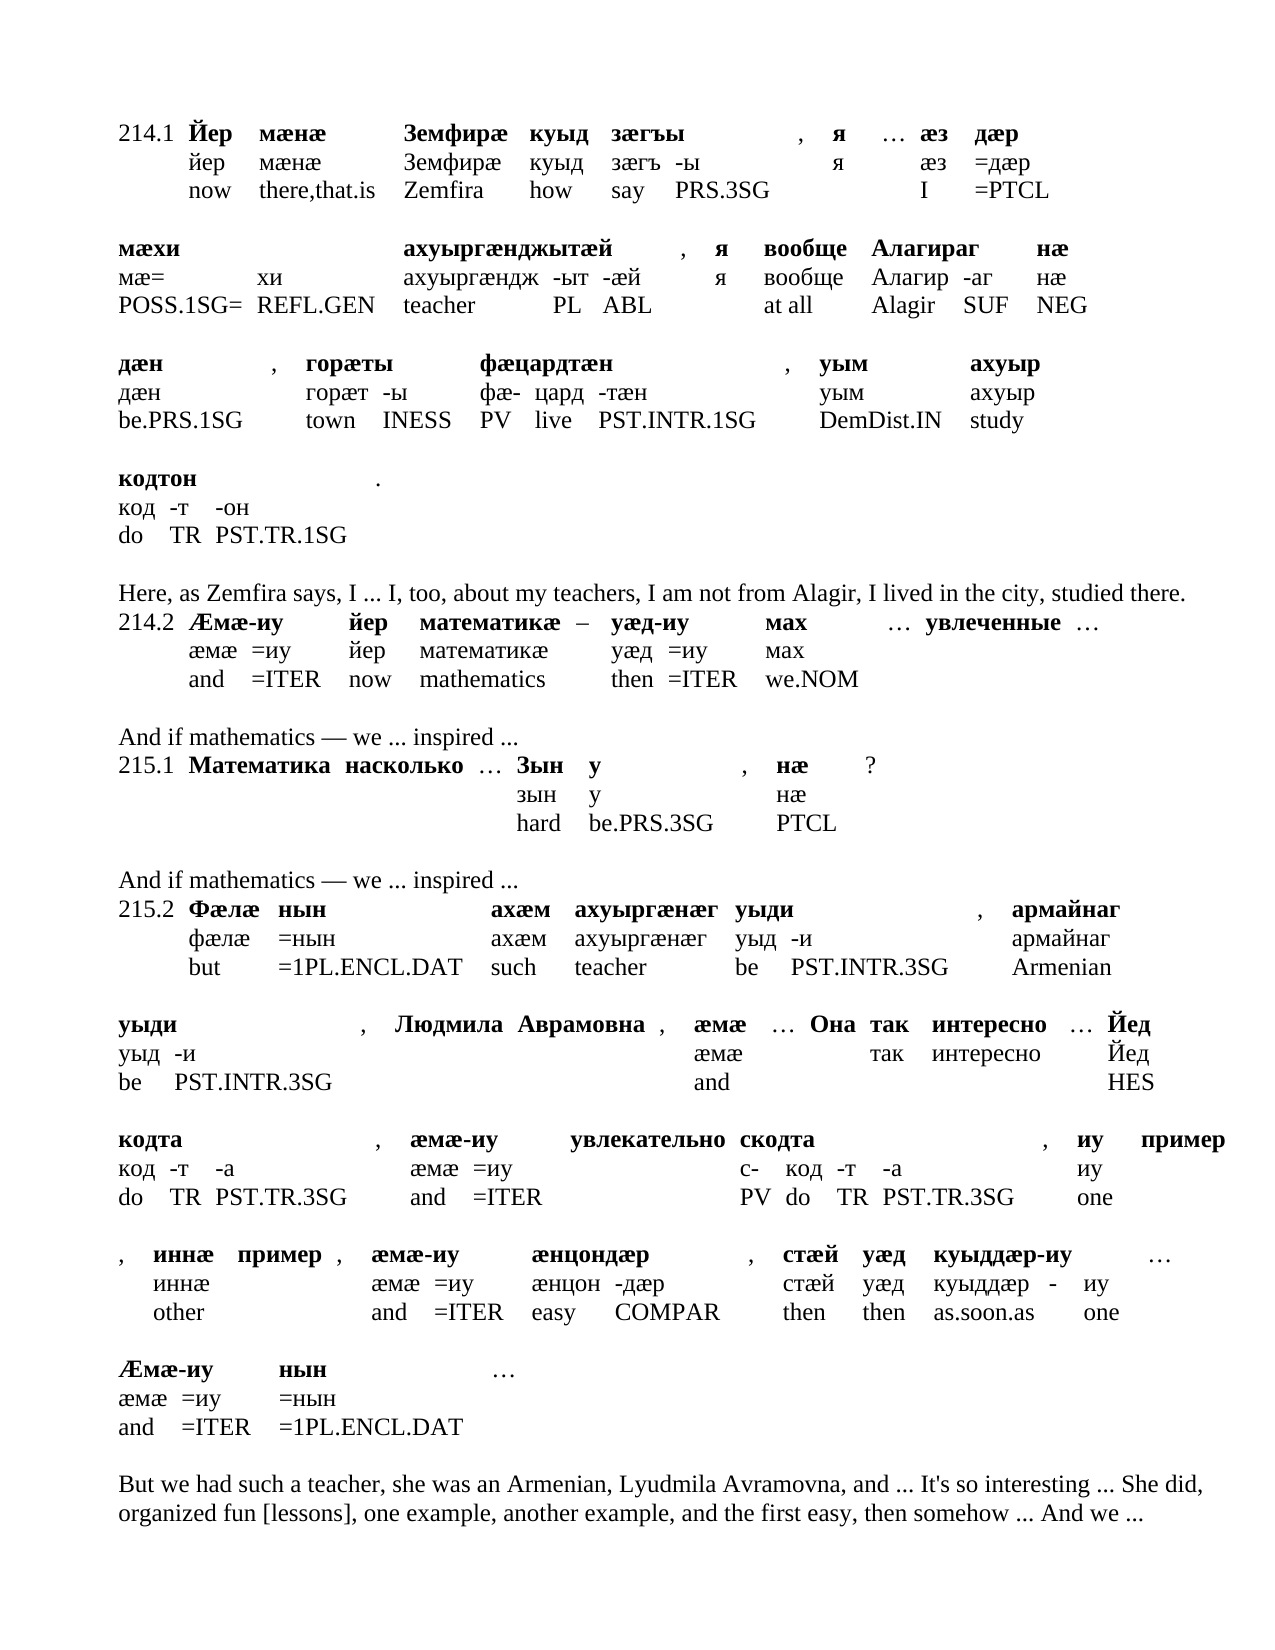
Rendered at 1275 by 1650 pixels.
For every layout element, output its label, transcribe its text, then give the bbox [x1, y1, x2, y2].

text горæты [306, 348, 466, 377]
text Æмæ-иу [188, 607, 335, 636]
text æмæ [118, 1383, 167, 1412]
text æз [920, 147, 947, 176]
text уæд-иу [611, 607, 751, 636]
text пример [1141, 1124, 1226, 1153]
text be.PRS.1SG [118, 406, 243, 434]
text 214.1 [118, 118, 174, 147]
text куыддæр-иу [933, 1239, 1133, 1268]
text æмæ-иу [410, 1124, 556, 1153]
text ABL [602, 291, 653, 319]
text уыд [735, 923, 777, 952]
text нæ [776, 779, 837, 808]
text я [832, 118, 867, 147]
text PST.INTR.3SG [791, 952, 949, 981]
text ахæм [491, 894, 561, 923]
text нын [278, 1354, 477, 1383]
text -и [791, 923, 949, 952]
text вообще [764, 233, 857, 262]
text æмæ [410, 1153, 459, 1182]
text , [680, 233, 701, 262]
text -ыт [553, 262, 589, 291]
text … [887, 607, 912, 636]
text Земфирæ [403, 118, 516, 147]
text and [410, 1182, 459, 1211]
text -ы [675, 147, 770, 176]
text say [611, 176, 661, 204]
text =иу [181, 1383, 251, 1412]
text PST.TR.3SG [882, 1182, 1014, 1211]
text , [659, 1009, 680, 1038]
text так [870, 1038, 904, 1067]
text насколько [345, 751, 464, 779]
text Zemfira [403, 176, 502, 204]
text стæй [783, 1239, 849, 1268]
text скодта [739, 1124, 1028, 1153]
text and [371, 1297, 420, 1326]
text -и [174, 1038, 333, 1067]
text but [188, 952, 250, 981]
text нын [278, 894, 477, 923]
text , [977, 894, 998, 923]
text =иу [668, 636, 737, 664]
text … [1075, 607, 1100, 636]
text =нын [278, 923, 463, 952]
text у [589, 751, 728, 779]
text now [349, 664, 392, 693]
text код [785, 1153, 823, 1182]
text PV [479, 406, 521, 434]
text мæ= [118, 262, 243, 291]
text -т [837, 1153, 869, 1182]
text код [118, 1153, 156, 1182]
text уæд [862, 1268, 906, 1297]
text , [784, 348, 805, 377]
text PST.INTR.1SG [598, 406, 757, 434]
text фæцардтæн [479, 348, 771, 377]
text дæр [974, 118, 1063, 147]
text we.NOM [765, 664, 859, 693]
text And if mathematics — we ... inspired ... [118, 866, 1249, 894]
text , [118, 1239, 139, 1268]
text other [153, 1297, 210, 1326]
text and [118, 1412, 167, 1441]
text цард [534, 377, 584, 406]
text study [970, 406, 1035, 434]
text do [118, 1182, 156, 1211]
text . [375, 463, 396, 492]
text -тæн [598, 377, 757, 406]
text так [870, 1009, 918, 1038]
text йер [188, 147, 231, 176]
text ахуыр [970, 348, 1049, 377]
text уыд [118, 1038, 160, 1067]
text … [771, 1009, 796, 1038]
text =ITER [251, 664, 321, 693]
text мæнæ [259, 118, 389, 147]
text хи [257, 262, 375, 291]
text -дæр [614, 1268, 720, 1297]
text увлеченные [925, 607, 1061, 636]
text SUF [963, 291, 1009, 319]
text 214.2 [118, 607, 174, 636]
text я [715, 262, 736, 291]
text I [920, 176, 947, 204]
text интересно [932, 1038, 1041, 1067]
text горæт [306, 377, 368, 406]
text do [785, 1182, 823, 1211]
text teacher [403, 291, 539, 319]
text зæгъы [611, 118, 784, 147]
text æмæ [188, 636, 237, 664]
text =дæр [974, 147, 1049, 176]
text =ITER [434, 1297, 504, 1326]
text then [862, 1297, 906, 1326]
text иннæ [153, 1239, 224, 1268]
text live [534, 406, 584, 434]
text с- [739, 1153, 772, 1182]
text уым [819, 348, 956, 377]
text And if mathematics — we ... inspired ... [118, 722, 1249, 751]
text TR [169, 521, 201, 549]
text now [188, 176, 231, 204]
text Математика [188, 751, 331, 779]
text ? [865, 751, 886, 779]
text стæй [783, 1268, 835, 1297]
text NEG [1036, 291, 1088, 319]
text =ITER [668, 664, 737, 693]
text do [118, 521, 156, 549]
text Йер [188, 118, 245, 147]
text HES [1107, 1067, 1155, 1096]
text one [1077, 1182, 1113, 1211]
text Йед [1107, 1009, 1169, 1038]
text PRS.3SG [675, 176, 770, 204]
text as.soon.as [933, 1297, 1035, 1326]
text уæд [862, 1239, 919, 1268]
text нæ [1036, 233, 1102, 262]
text PL [553, 291, 589, 319]
text армайнаг [1012, 894, 1126, 923]
text Фæлæ [188, 894, 264, 923]
text йер [349, 607, 406, 636]
text я [832, 147, 853, 176]
text мах [765, 607, 873, 636]
text -æй [602, 262, 653, 291]
text иннæ [153, 1268, 210, 1297]
text one [1083, 1297, 1119, 1326]
text код [118, 492, 156, 521]
text æнцондæр [531, 1239, 734, 1268]
text , [798, 118, 819, 147]
text , [271, 348, 292, 377]
text TR [837, 1182, 869, 1211]
text =PTCL [974, 176, 1049, 204]
text PST.TR.1SG [215, 521, 347, 549]
text математикæ [419, 636, 548, 664]
text Она [809, 1009, 856, 1038]
text teacher [574, 952, 707, 981]
text … [881, 118, 906, 147]
text ахуыргæндж [403, 262, 539, 291]
text =иу [251, 636, 321, 664]
text =ITER [473, 1182, 542, 1211]
text -ы [382, 377, 452, 406]
text INESS [382, 406, 452, 434]
text - [1048, 1268, 1069, 1297]
text математикæ [419, 607, 562, 636]
text Земфирæ [403, 147, 502, 176]
text иу [1077, 1153, 1113, 1182]
text кодтон [118, 463, 361, 492]
text Людмила [395, 1009, 503, 1038]
text кодта [118, 1124, 361, 1153]
text нæ [1036, 262, 1088, 291]
text then [611, 664, 654, 693]
text REFL.GEN [257, 291, 375, 319]
text æмæ [694, 1009, 757, 1038]
text DemDist.IN [819, 406, 942, 434]
text дæн [118, 377, 243, 406]
text … [478, 751, 503, 779]
text уым [819, 377, 942, 406]
text уыди [118, 1009, 346, 1038]
text пример [237, 1239, 322, 1268]
text =иу [473, 1153, 542, 1182]
text -т [169, 1153, 201, 1182]
text йер [349, 636, 392, 664]
text – [576, 607, 597, 636]
text POSS.1SG= [118, 291, 243, 319]
text -он [215, 492, 347, 521]
text , [360, 1009, 381, 1038]
text ахуыр [970, 377, 1035, 406]
text æнцон [531, 1268, 601, 1297]
text вообще [764, 262, 844, 291]
text how [529, 176, 583, 204]
text Alagir [871, 291, 949, 319]
text ахуыргæнæг [574, 894, 721, 923]
text мæхи [118, 233, 389, 262]
text иу [1077, 1124, 1127, 1153]
text куыддæр [933, 1268, 1035, 1297]
text … [1069, 1009, 1094, 1038]
text иу [1083, 1268, 1119, 1297]
text PV [739, 1182, 772, 1211]
text be.PRS.3SG [589, 808, 714, 837]
text , [1042, 1124, 1063, 1153]
text PTCL [776, 808, 837, 837]
text =1PL.ENCL.DAT [278, 952, 463, 981]
text фæлæ [188, 923, 250, 952]
text mathematics [419, 664, 548, 693]
text мах [765, 636, 859, 664]
text at all [764, 291, 844, 319]
text -т [169, 492, 201, 521]
text COMPAR [614, 1297, 720, 1326]
text and [694, 1067, 743, 1096]
text =1PL.ENCL.DAT [278, 1412, 464, 1441]
text 215.1 [118, 751, 174, 779]
text Алагир [871, 262, 949, 291]
text увлекательно [570, 1124, 726, 1153]
text зын [516, 779, 561, 808]
text æмæ [371, 1268, 420, 1297]
text and [188, 664, 237, 693]
text Æмæ-иу [118, 1354, 265, 1383]
text фæ- [479, 377, 521, 406]
text куыд [529, 147, 583, 176]
text , [748, 1239, 769, 1268]
text Йед [1107, 1038, 1155, 1067]
text =ITER [181, 1412, 251, 1441]
text be [118, 1067, 160, 1096]
text , [375, 1124, 396, 1153]
text ахæм [491, 923, 547, 952]
text зæгъ [611, 147, 661, 176]
text Armenian [1012, 952, 1112, 981]
text TR [169, 1182, 201, 1211]
text -аг [963, 262, 1009, 291]
text мæнæ [259, 147, 376, 176]
text æз [920, 118, 961, 147]
text уæд [611, 636, 654, 664]
text уыди [735, 894, 963, 923]
text , [336, 1239, 357, 1268]
text дæн [118, 348, 257, 377]
text -а [215, 1153, 347, 1182]
text there,that.is [259, 176, 376, 204]
text PST.TR.3SG [215, 1182, 347, 1211]
text then [783, 1297, 835, 1326]
text куыд [529, 118, 597, 147]
text Here, as Zemfira says, I ... I, too, about my teachers, I am not from Alagir, I lived in the city, studied there. [118, 578, 1249, 607]
text нæ [776, 751, 851, 779]
text -а [882, 1153, 1014, 1182]
text Аврамовна [517, 1009, 645, 1038]
text =нын [278, 1383, 464, 1412]
text Зын [516, 751, 575, 779]
text town [306, 406, 368, 434]
text … [491, 1354, 516, 1383]
text hard [516, 808, 561, 837]
text PST.INTR.3SG [174, 1067, 333, 1096]
text be [735, 952, 777, 981]
text =иу [434, 1268, 504, 1297]
text But we had such a teacher, she was an Armenian, Lyudmila Avramovna, and ... It's so interesting ... She did, organized fun [lessons], one example, another example, and the first easy, then somehow ... And we ... [118, 1469, 1249, 1527]
text such [491, 952, 547, 981]
text æмæ [694, 1038, 743, 1067]
text … [1147, 1239, 1172, 1268]
text армайнаг [1012, 923, 1112, 952]
text ахуыргæнджытæй [403, 233, 666, 262]
text , [741, 751, 762, 779]
text интересно [932, 1009, 1055, 1038]
text Алагираг [871, 233, 1023, 262]
text æмæ-иу [371, 1239, 518, 1268]
text я [715, 233, 750, 262]
text easy [531, 1297, 601, 1326]
text 215.2 [118, 894, 174, 923]
text ахуыргæнæг [574, 923, 707, 952]
text у [589, 779, 714, 808]
